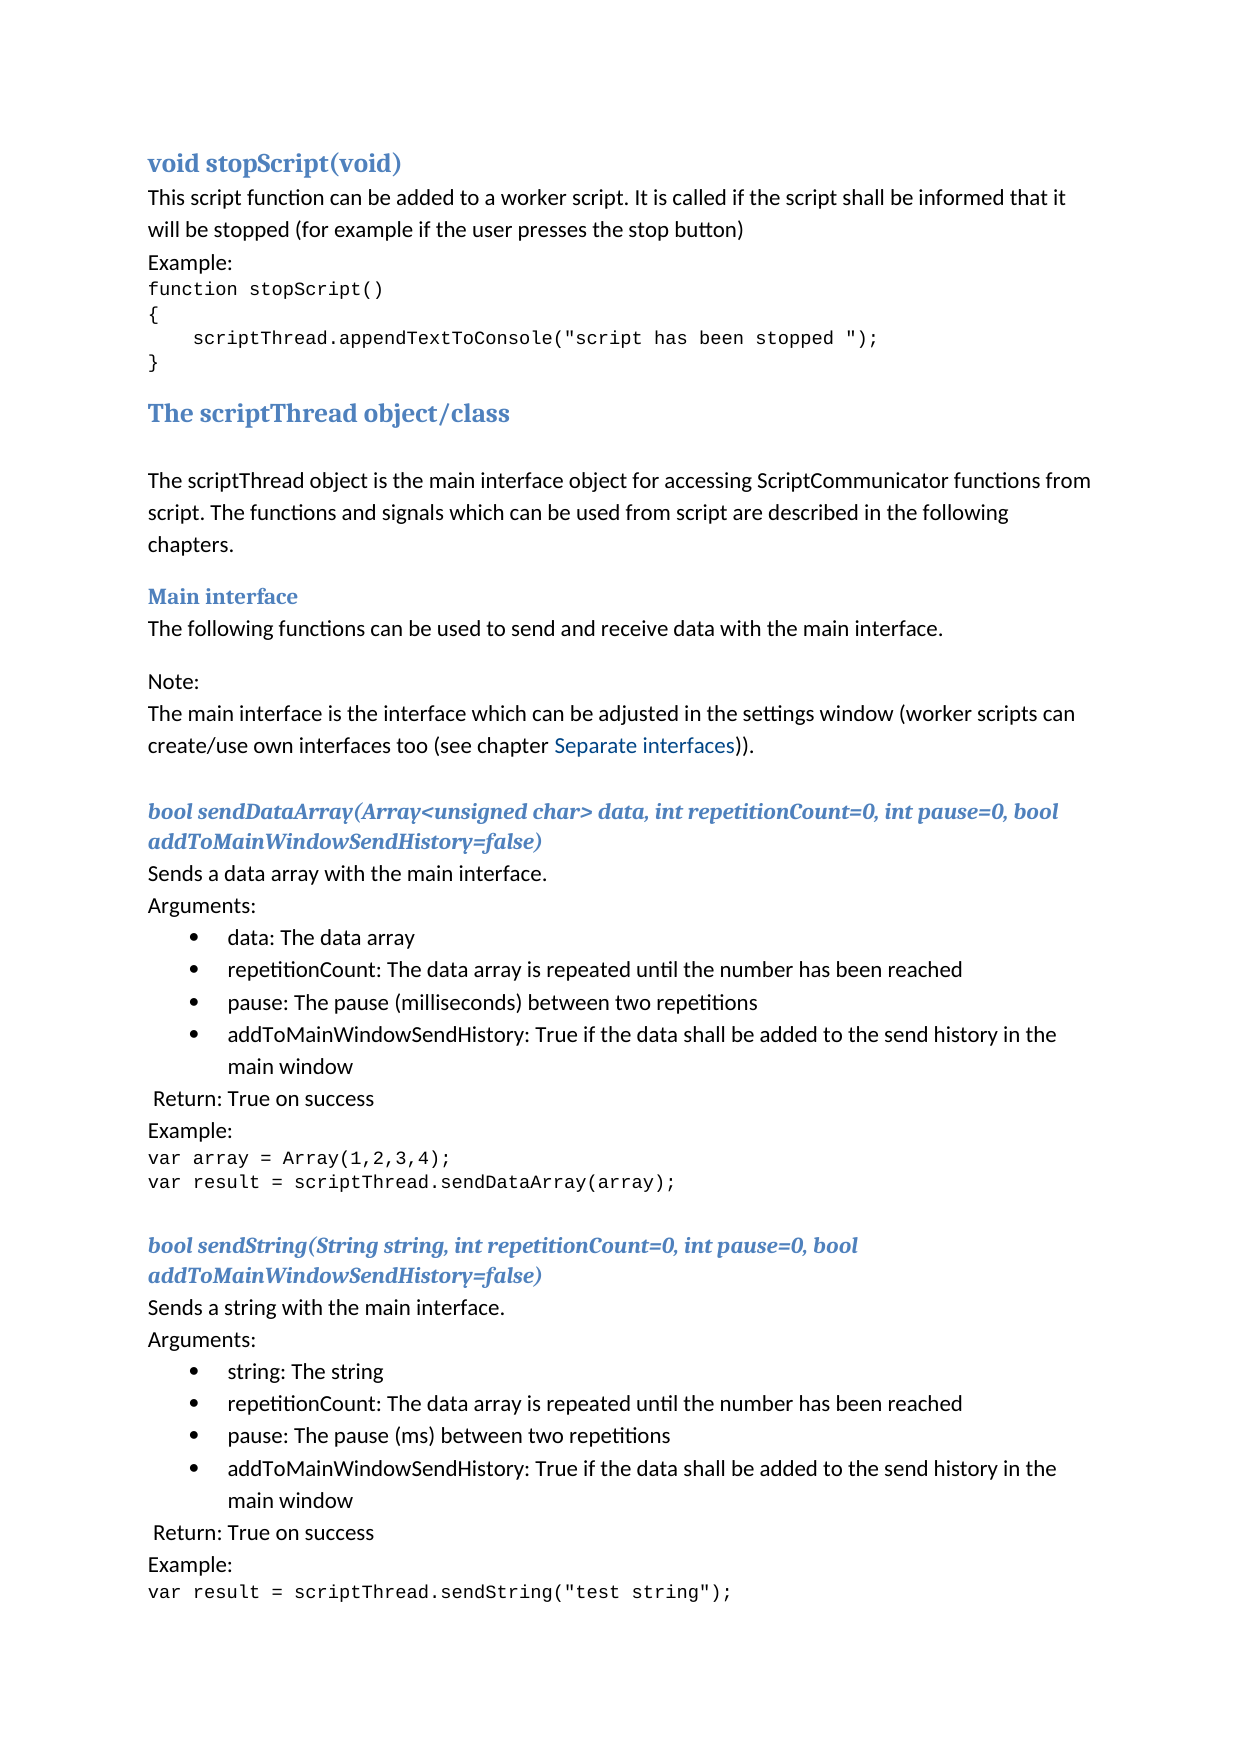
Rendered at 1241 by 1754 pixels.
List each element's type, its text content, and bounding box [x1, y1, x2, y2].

text Sends a string with the main interface. [148, 1293, 1093, 1321]
text } [148, 353, 1093, 374]
text { [148, 304, 1093, 326]
list pause: The pause (milliseconds) between two repetitions [190, 988, 1093, 1016]
subtitle bool sendDataArray(Array<unsigned char> data, int repetitionCount=0, int pause=0, bool addToMainWindowSendHistory=false) [148, 798, 1093, 855]
text The main interface is the interface which can be adjusted in the settings window (worker scripts can create/use own interfaces too (see chapter Separate interfaces)). [148, 699, 1093, 759]
text Return: True on success [148, 1518, 1093, 1546]
list data: The data array [190, 923, 1093, 951]
text This script function can be added to a worker script. It is called if the script shall be informed that it will be stopped (for example if the user presses the stop button) [148, 183, 1093, 243]
subtitle The scriptThread object/class [148, 398, 1093, 429]
list addToMainWindowSendHistory: True if the data shall be added to the send history in the main window [190, 1454, 1093, 1514]
subtitle void stopScript(void) [148, 148, 1093, 179]
text Return: True on success [148, 1084, 1093, 1112]
text Note: [148, 667, 1093, 695]
subtitle bool sendString(String string, int repetitionCount=0, int pause=0, bool addToMainWindowSendHistory=false) [148, 1232, 1093, 1289]
text Sends a data array with the main interface. [148, 859, 1093, 887]
text var result = scriptThread.sendString("test string"); [148, 1582, 1093, 1604]
text Example: [148, 1550, 1093, 1578]
list string: The string [190, 1357, 1093, 1385]
text var result = scriptThread.sendDataArray(array); [148, 1173, 1093, 1194]
list addToMainWindowSendHistory: True if the data shall be added to the send history in the main window [190, 1020, 1093, 1080]
text scriptThread.appendTextToConsole("script has been stopped "); [148, 329, 1093, 350]
subtitle Main interface [148, 583, 1093, 610]
list pause: The pause (ms) between two repetitions [190, 1422, 1093, 1449]
list repetitionCount: The data array is repeated until the number has been reached [190, 955, 1093, 983]
text Example: [148, 1116, 1093, 1144]
text The scriptThread object is the main interface object for accessing ScriptCommunicator functions from script. The functions and signals which can be used from script are described in the following chapters. [148, 466, 1093, 558]
text Arguments: [148, 1325, 1093, 1353]
text var array = Array(1,2,3,4); [148, 1148, 1093, 1170]
text function stopScript() [148, 280, 1093, 301]
text The following functions can be used to send and receive data with the main interface. [148, 614, 1093, 642]
text Arguments: [148, 891, 1093, 919]
list repetitionCount: The data array is repeated until the number has been reached [190, 1389, 1093, 1417]
text Example: [148, 248, 1093, 276]
